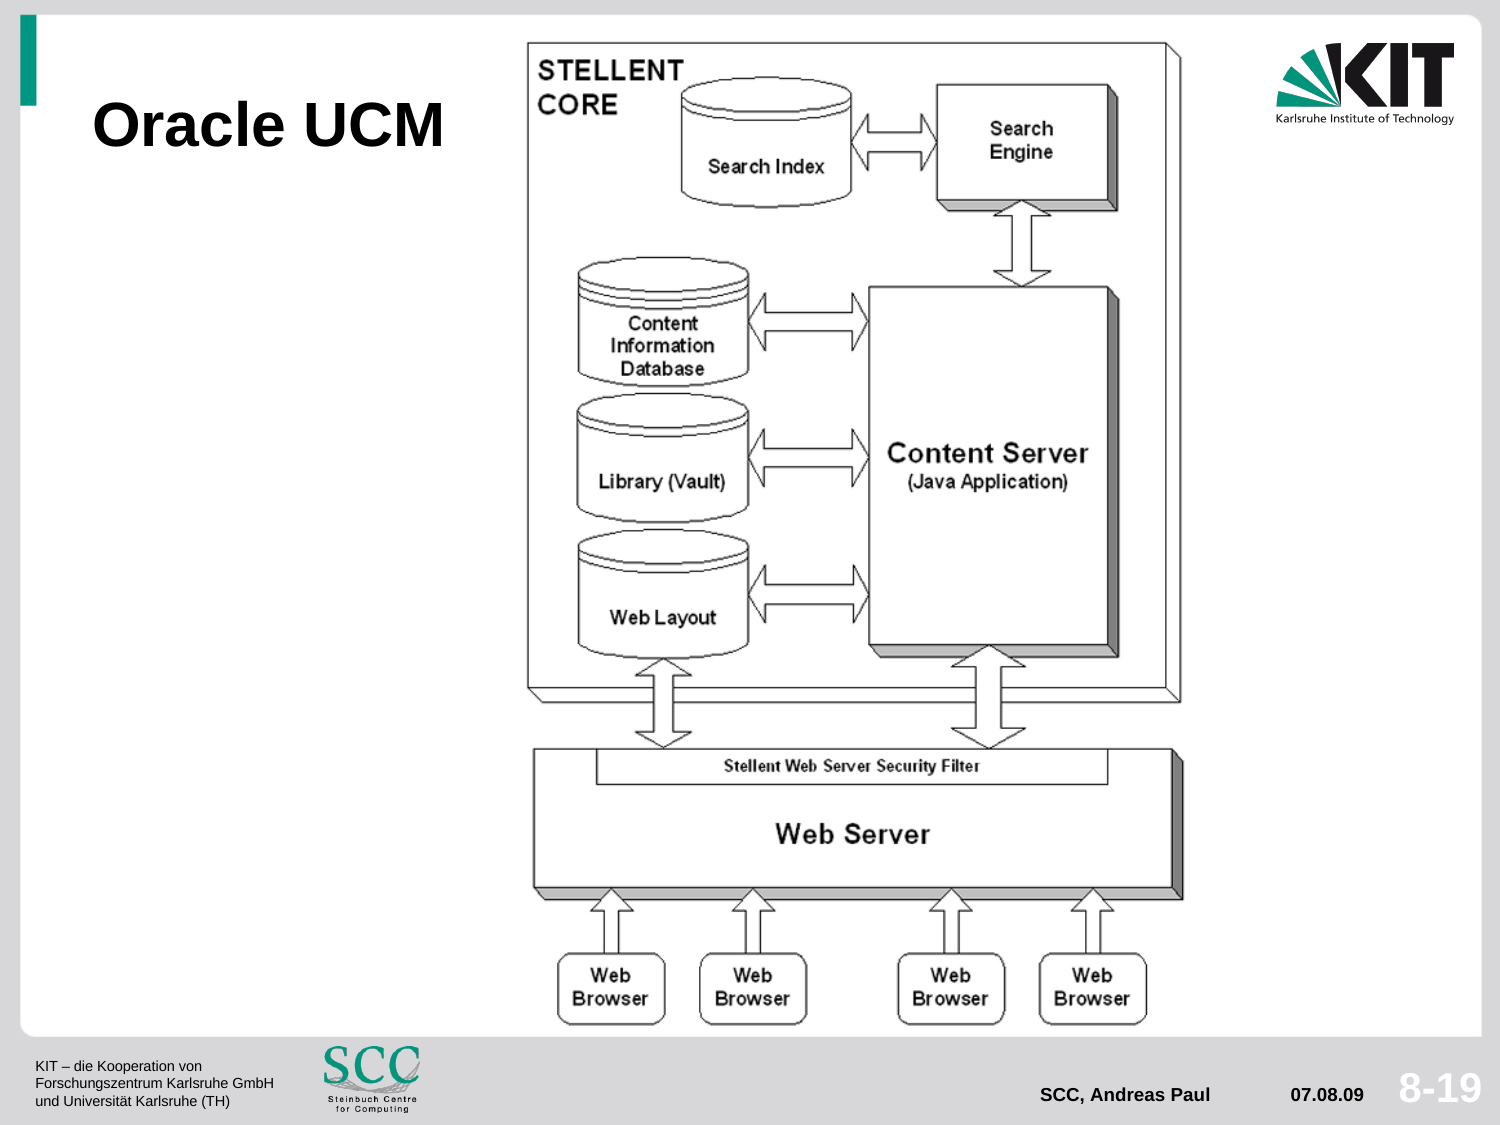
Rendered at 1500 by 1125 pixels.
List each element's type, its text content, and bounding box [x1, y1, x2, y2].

title Oracle UCM [92, 56, 525, 192]
picture [0, 0, 1500, 1125]
